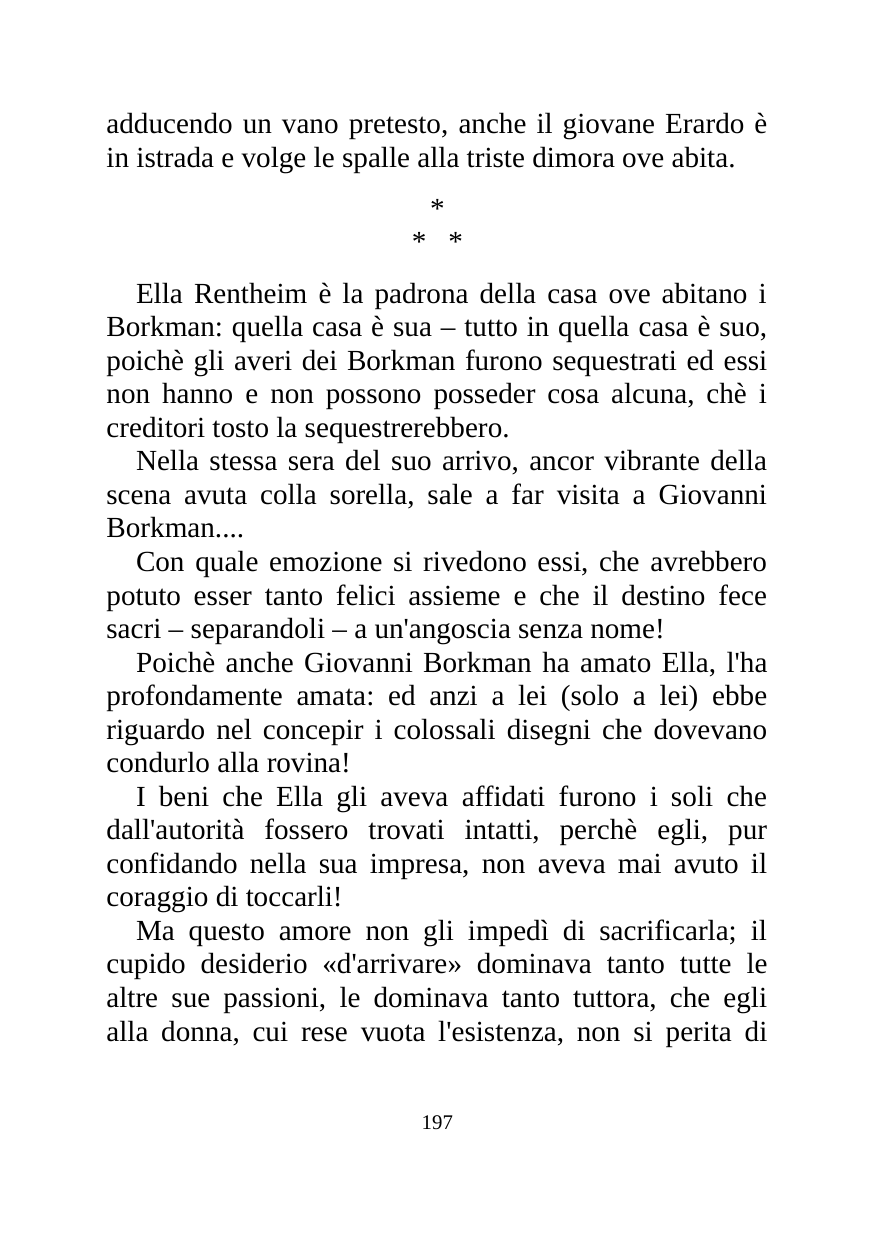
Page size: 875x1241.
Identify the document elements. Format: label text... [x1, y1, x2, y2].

text Ma questo amore non gli impedì di sacrificarla; il cupido desiderio «d'arrivare» dominava tanto tutte le altre sue passioni, le dominava tanto tuttora, che egli alla donna, cui rese vuota l'esistenza, non si perita di [106, 913, 768, 1047]
text * * * [106, 191, 768, 258]
text I beni che Ella gli aveva affidati furono i soli che dall'autorità fossero trovati intatti, perchè egli, pur confidando nella sua impresa, non aveva mai avuto il coraggio di toccarli! [106, 779, 768, 913]
text Poichè anche Giovanni Borkman ha amato Ella, l'ha profondamente amata: ed anzi a lei (solo a lei) ebbe riguardo nel concepir i colossali disegni che dovevano condurlo alla rovina! [106, 645, 768, 779]
text adducendo un vano pretesto, anche il giovane Erardo è in istrada e volge le spalle alla triste dimora ove abita. [106, 106, 768, 173]
text Nella stessa sera del suo arrivo, ancor vibrante della scena avuta colla sorella, sale a far visita a Giovanni Borkman.... [106, 443, 768, 544]
text Ella Rentheim è la padrona della casa ove abitano i Borkman: quella casa è sua – tutto in quella casa è suo, poichè gli averi dei Borkman furono sequestrati ed essi non hanno e non possono posseder cosa alcuna, chè i creditori tosto la sequestrerebbero. [106, 276, 768, 443]
text Con quale emozione si rivedono essi, che avrebbero potuto esser tanto felici assieme e che il destino fece sacri – separandoli – a un'angoscia senza nome! [106, 544, 768, 645]
